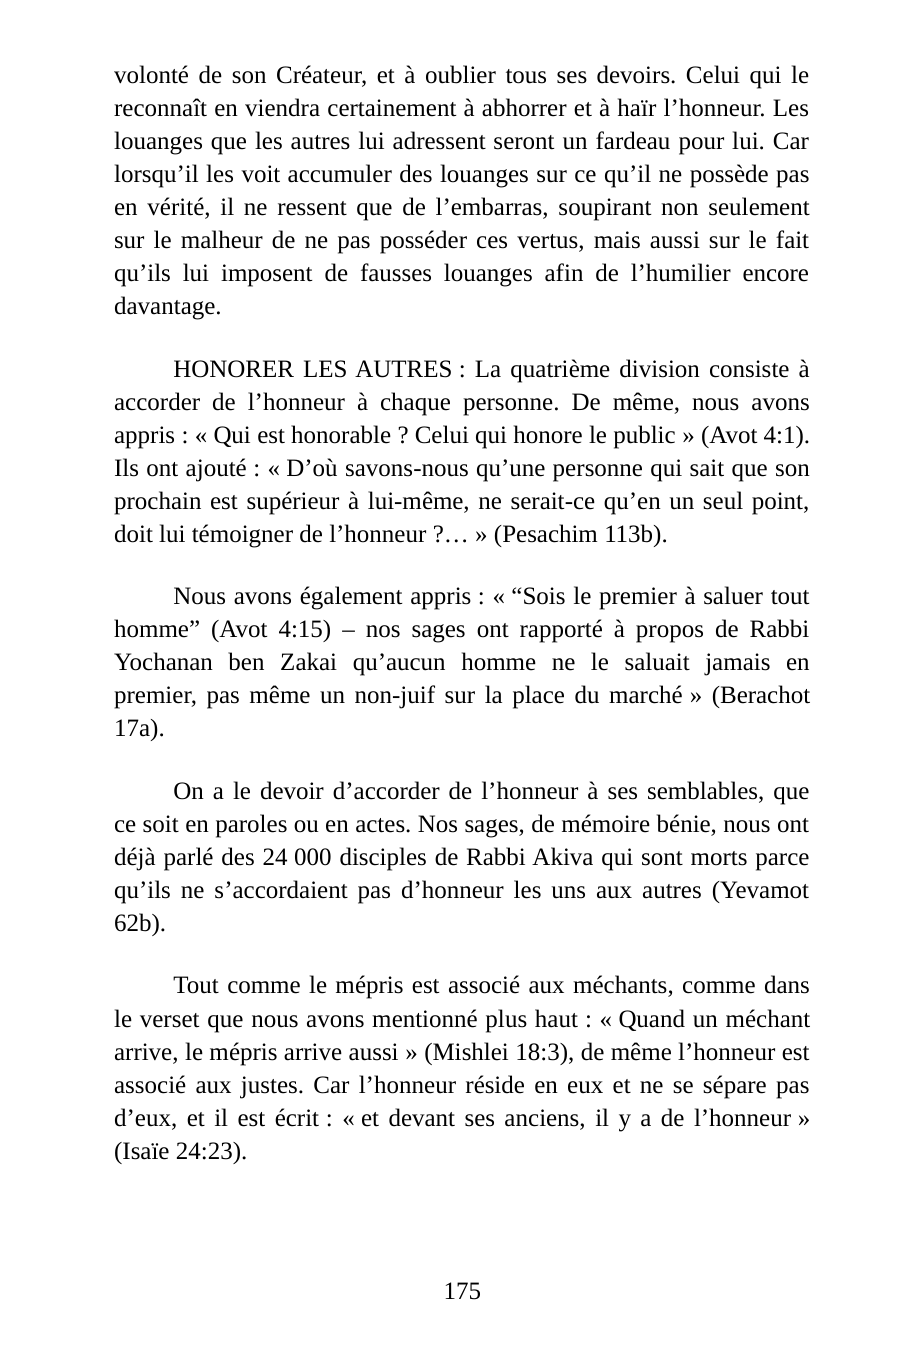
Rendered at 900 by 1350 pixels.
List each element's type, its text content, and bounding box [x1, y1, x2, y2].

text On a le devoir d’accorder de l’honneur à ses semblables, que ce soit en paroles ou en actes. Nos sages, de mémoire bénie, nous ont déjà parlé des 24 000 disciples de Rabbi Akiva qui sont morts parce qu’ils ne s’accordaient pas d’honneur les uns aux autres (Yevamot 62b). [114, 776, 810, 937]
text volonté de son Créateur, et à oublier tous ses devoirs. Celui qui le reconnaît en viendra certainement à abhorrer et à haïr l’honneur. Les louanges que les autres lui adressent seront un fardeau pour lui. Car lorsqu’il les voit accumuler des louanges sur ce qu’il ne possède pas en vérité, il ne ressent que de l’embarras, soupirant non seulement sur le malheur de ne pas posséder ces vertus, mais aussi sur le fait qu’ils lui imposent de fausses louanges afin de l’humilier encore davantage. [114, 60, 810, 320]
text Nous avons également appris : « “Sois le premier à saluer tout homme” (Avot 4:15) – nos sages ont rapporté à propos de Rabbi Yochanan ben Zakai qu’aucun homme ne le saluait jamais en premier, pas même un non-juif sur la place du marché » (Berachot 17a). [114, 581, 810, 742]
text Tout comme le mépris est associé aux méchants, comme dans le verset que nous avons mentionné plus haut : « Quand un méchant arrive, le mépris arrive aussi » (Mishlei 18:3), de même l’honneur est associé aux justes. Car l’honneur réside en eux et ne se sépare pas d’eux, et il est écrit : « et devant ses anciens, il y a de l’honneur » (Isaïe 24:23). [114, 971, 810, 1164]
text HONORER LES AUTRES : La quatrième division consiste à accorder de l’honneur à chaque personne. De même, nous avons appris : « Qui est honorable ? Celui qui honore le public » (Avot 4:1). Ils ont ajouté : « D’où savons-nous qu’une personne qui sait que son prochain est supérieur à lui-même, ne serait-ce qu’en un seul point, doit lui témoigner de l’honneur ?… » (Pesachim 113b). [114, 354, 810, 548]
